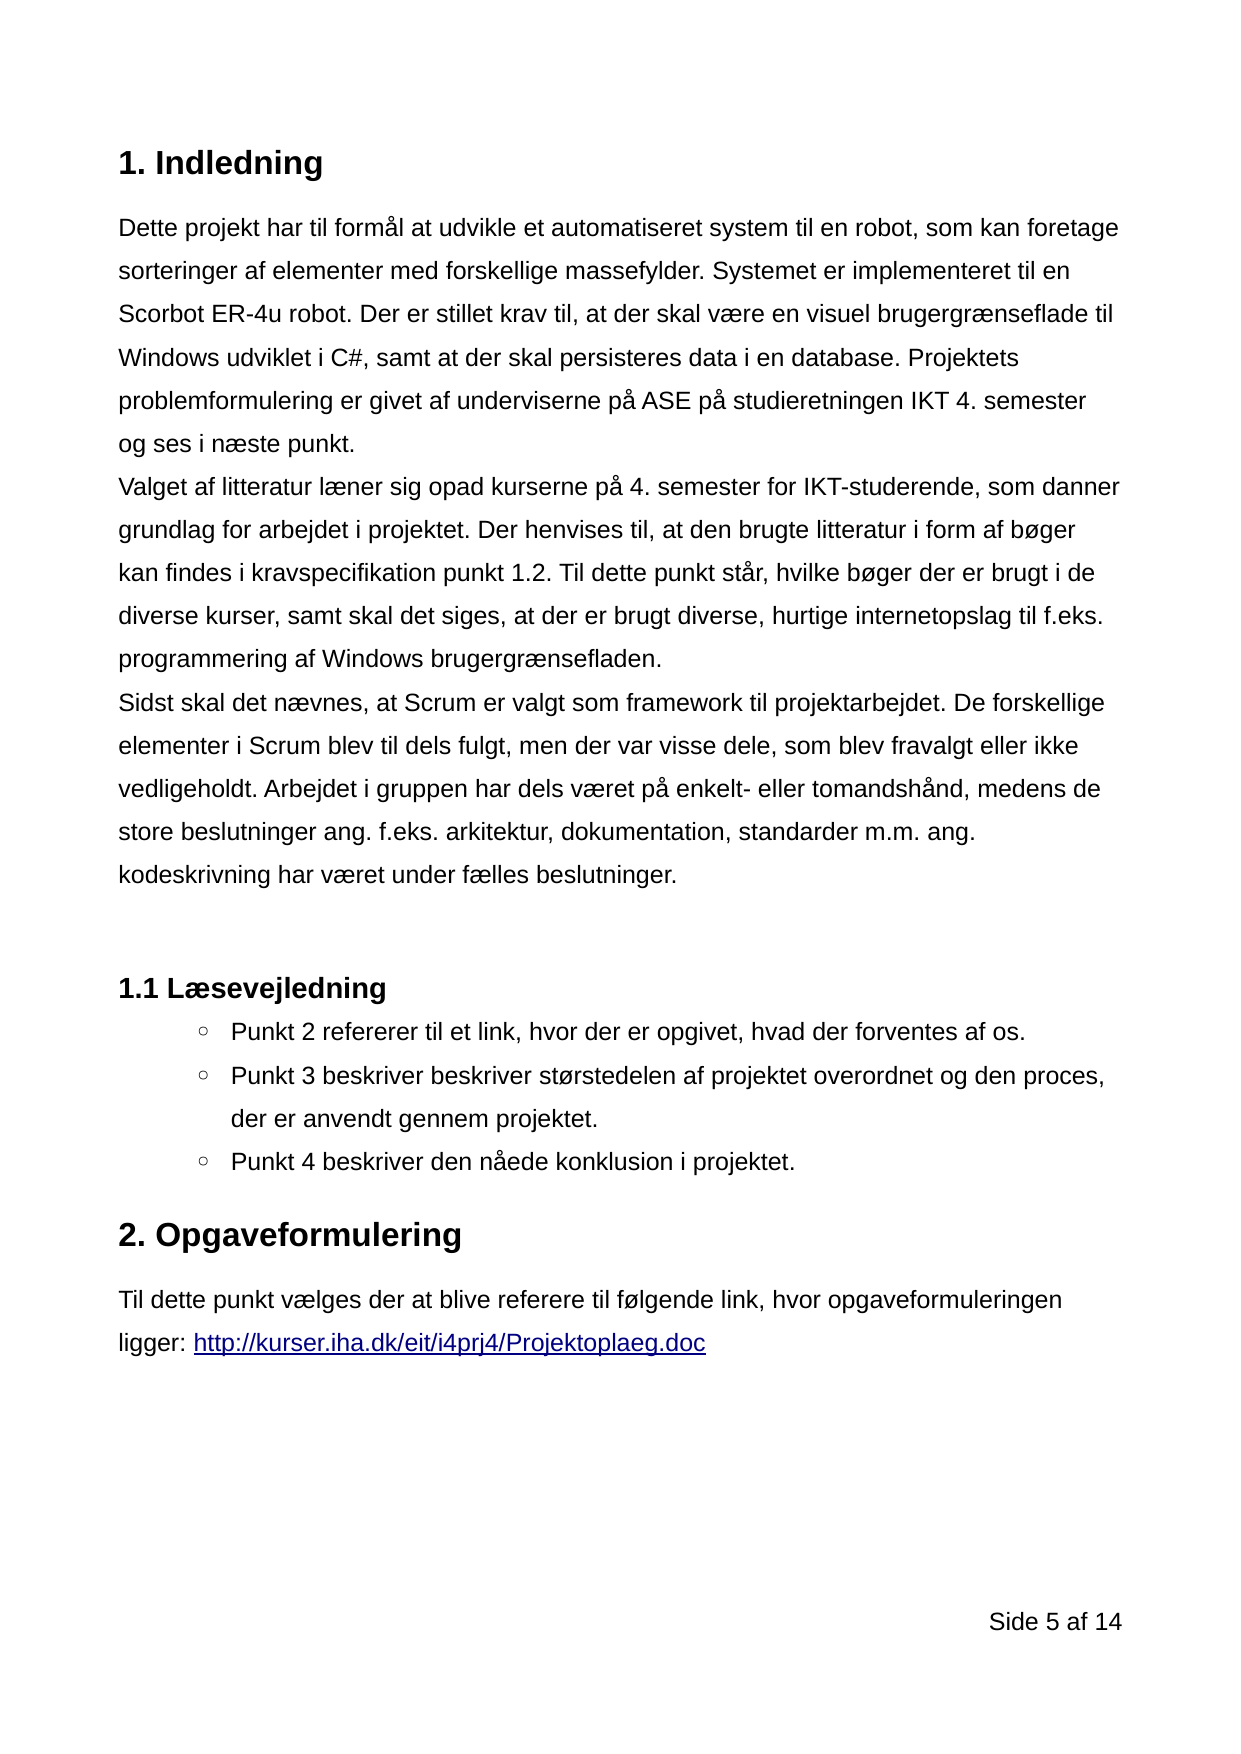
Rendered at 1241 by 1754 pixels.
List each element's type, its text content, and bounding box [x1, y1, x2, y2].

list Punkt 2 refererer til et link, hvor der er opgivet, hvad der forventes af os. [193, 1017, 1122, 1046]
subtitle 2. Opgaveformulering [118, 1215, 1122, 1254]
text Valget af litteratur læner sig opad kurserne på 4. semester for IKT-studerende, som danner grundlag for arbejdet i projektet. Der henvises til, at den brugte litteratur i form af bøger kan findes i kravspecifikation punkt 1.2. Til dette punkt står, hvilke bøger der er brugt i de diverse kurser, samt skal det siges, at der er brugt diverse, hurtige internetopslag til f.eks. programmering af Windows brugergrænsefladen. [118, 472, 1122, 673]
subtitle 1.1 Læsevejledning [118, 971, 1122, 1005]
text Til dette punkt vælges der at blive referere til følgende link, hvor opgaveformuleringen ligger: http://kurser.iha.dk/eit/i4prj4/Projektoplaeg.doc [118, 1285, 1122, 1357]
list Punkt 3 beskriver beskriver størstedelen af projektet overordnet og den proces, der er anvendt gennem projektet. [193, 1061, 1122, 1133]
list Punkt 4 beskriver den nåede konklusion i projektet. [193, 1147, 1122, 1176]
text Dette projekt har til formål at udvikle et automatiseret system til en robot, som kan foretage sorteringer af elementer med forskellige massefylder. Systemet er implementeret til en Scorbot ER-4u robot. Der er stillet krav til, at der skal være en visuel brugergrænseflade til Windows udviklet i C#, samt at der skal persisteres data i en database. Projektets problemformulering er givet af underviserne på ASE på studieretningen IKT 4. semester og ses i næste punkt. [118, 213, 1122, 458]
text Sidst skal det nævnes, at Scrum er valgt som framework til projektarbejdet. De forskellige elementer i Scrum blev til dels fulgt, men der var visse dele, som blev fravalgt eller ikke vedligeholdt. Arbejdet i gruppen har dels været på enkelt- eller tomandshånd, medens de store beslutninger ang. f.eks. arkitektur, dokumentation, standarder m.m. ang. kodeskrivning har været under fælles beslutninger. [118, 688, 1122, 889]
subtitle 1. Indledning [118, 143, 1122, 182]
